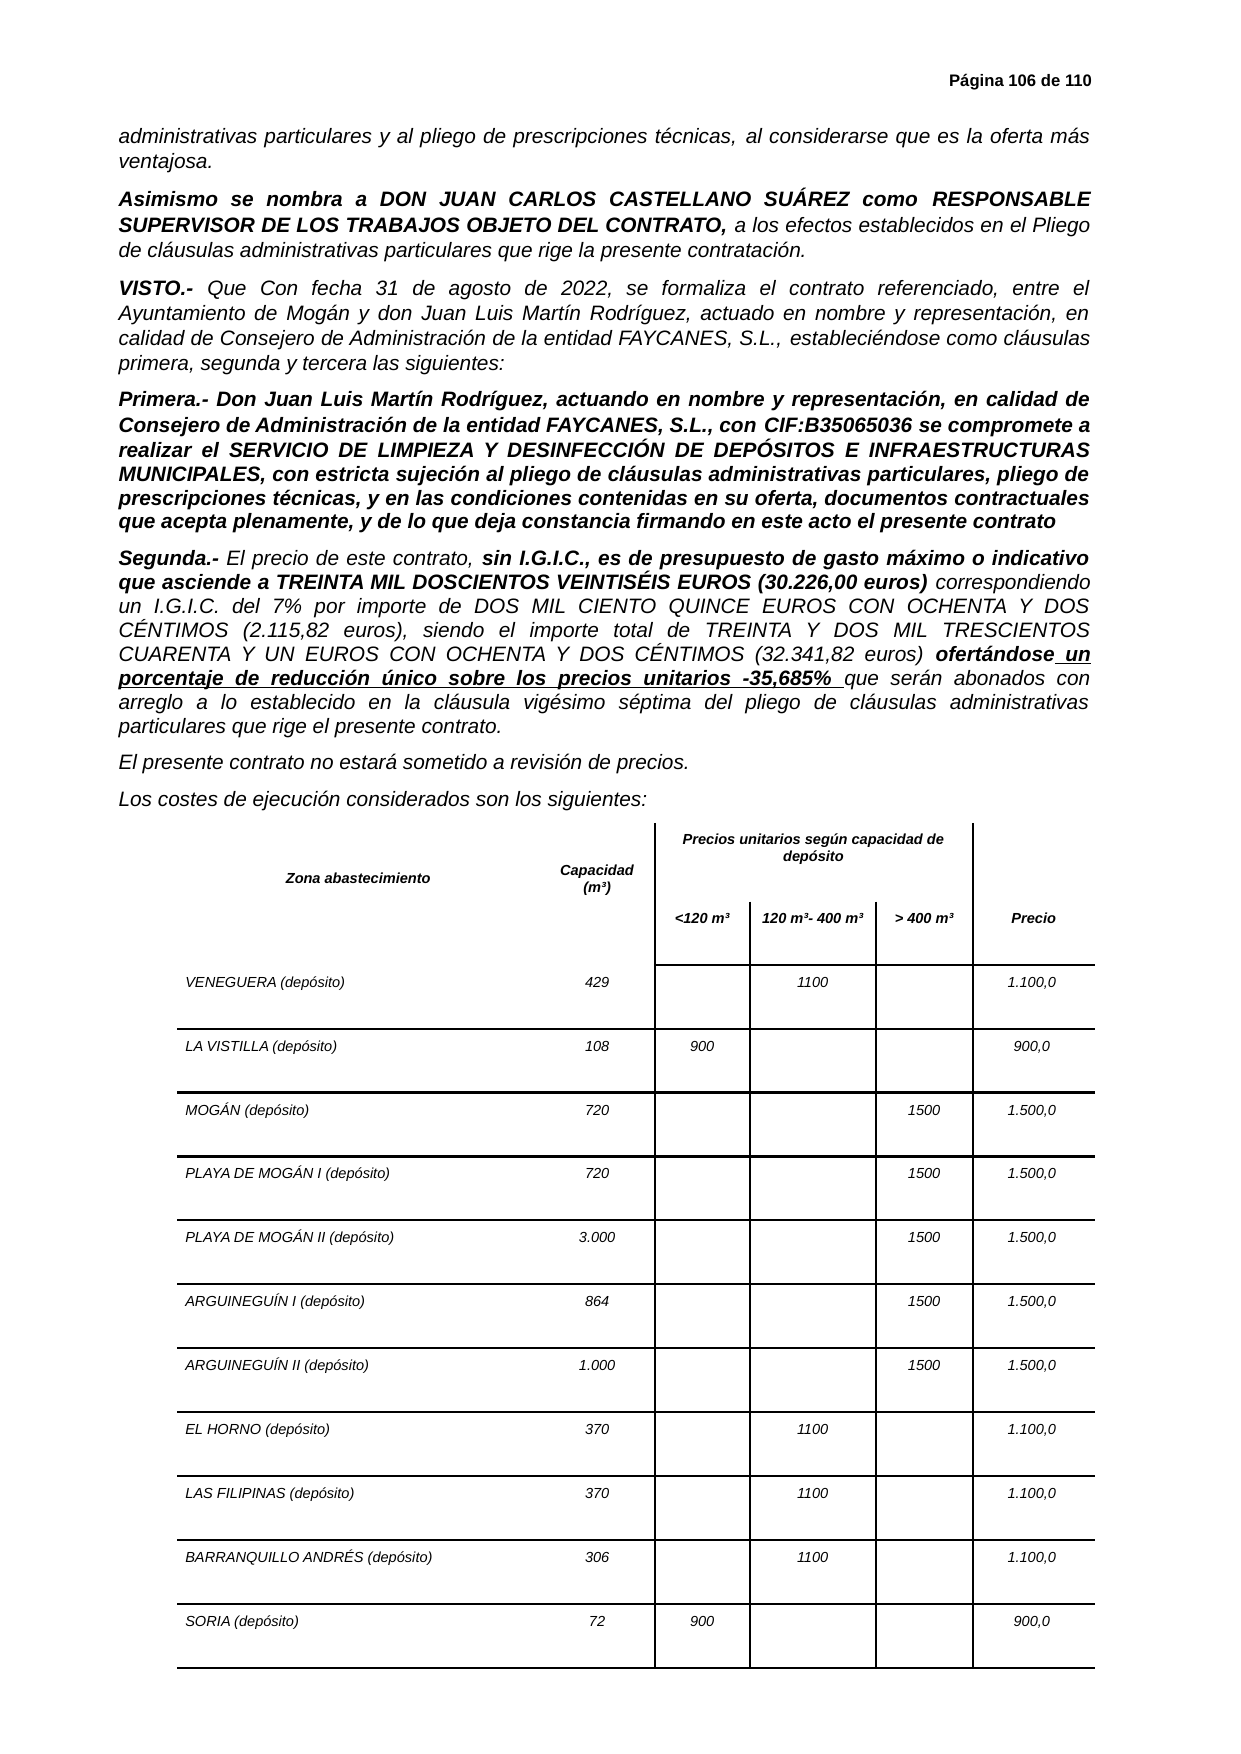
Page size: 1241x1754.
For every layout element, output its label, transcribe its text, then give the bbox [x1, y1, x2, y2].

table_cell SORIA (depósito) [177, 1605, 540, 1667]
table_cell [656, 1158, 749, 1219]
table_cell 864 [540, 1285, 654, 1347]
table_cell [877, 966, 972, 1027]
table_cell [751, 1158, 875, 1219]
table_cell 1500 [877, 1349, 972, 1411]
table_cell 1.500,0 [974, 1221, 1095, 1283]
table_cell [656, 1477, 749, 1539]
table_cell [751, 1605, 875, 1667]
text El presente contrato no estará sometido a revisión de precios. [118, 750, 1092, 774]
table_cell 1.100,0 [974, 1413, 1095, 1475]
table_cell 429 [540, 964, 654, 1027]
table_header Precios unitarios según capacidad de depósito [656, 823, 972, 902]
table_cell 1.000 [540, 1349, 654, 1411]
table_cell [656, 1221, 749, 1283]
table_cell 900 [656, 1030, 749, 1091]
text Segunda.- El precio de este contrato, sin I.G.I.C., es de presupuesto de gasto máximo o indicativo que asciende a TREINTA MIL DOSCIENTOS VEINTISÉIS EUROS (30.226,00 euros) correspondiendo un I.G.I.C. del 7% por importe de DOS MIL CIENTO QUINCE EUROS CON OCHENTA Y DOS CÉNTIMOS (2.115,82 euros), siendo el importe total de TREINTA Y DOS MIL TRESCIENTOS CUARENTA Y UN EUROS CON OCHENTA Y DOS CÉNTIMOS (32.341,82 euros) ofertándose un porcentaje de reducción único sobre los precios unitarios -35,685% que serán abonados con arreglo a lo establecido en la cláusula vigésimo séptima del pliego de cláusulas administrativas particulares que rige el presente contrato. [118, 546, 1092, 737]
table_header [974, 823, 1095, 902]
table_cell [751, 1285, 875, 1347]
table_cell VENEGUERA (depósito) [177, 964, 540, 1027]
table_cell [656, 1413, 749, 1475]
table_cell 1.100,0 [974, 1477, 1095, 1539]
table_cell 720 [540, 1158, 654, 1219]
table_cell 1500 [877, 1094, 972, 1155]
table_cell [656, 1285, 749, 1347]
table_cell 1.500,0 [974, 1094, 1095, 1155]
table_cell 1.100,0 [974, 966, 1095, 1027]
table_cell ARGUINEGUÍN I (depósito) [177, 1285, 540, 1347]
table_cell <120 m³ [656, 902, 749, 963]
table_cell [877, 1541, 972, 1603]
table_cell 1100 [751, 1413, 875, 1475]
table_cell [656, 1094, 749, 1155]
text Asimismo se nombra a DON JUAN CARLOS CASTELLANO SUÁREZ como RESPONSABLE SUPERVISOR DE LOS TRABAJOS OBJETO DEL CONTRATO, a los efectos establecidos en el Pliego de cláusulas administrativas particulares que rige la presente contratación. [118, 185, 1092, 262]
table_cell ARGUINEGUÍN II (depósito) [177, 1349, 540, 1411]
table_cell 72 [540, 1605, 654, 1667]
text VISTO.- Que Con fecha 31 de agosto de 2022, se formaliza el contrato referenciado, entre el Ayuntamiento de Mogán y don Juan Luis Martín Rodríguez, actuado en nombre y representación, en calidad de Consejero de Administración de la entidad FAYCANES, S.L., estableciéndose como cláusulas primera, segunda y tercera las siguientes: [118, 274, 1092, 375]
table_cell 306 [540, 1541, 654, 1603]
table_cell [751, 1094, 875, 1155]
table_cell [877, 1413, 972, 1475]
table_cell > 400 m³ [877, 902, 972, 963]
table_cell 1500 [877, 1158, 972, 1219]
table_cell [751, 1221, 875, 1283]
table_cell 1100 [751, 1541, 875, 1603]
table_cell 1.500,0 [974, 1285, 1095, 1347]
table_cell 1500 [877, 1221, 972, 1283]
table_cell [751, 1030, 875, 1091]
table_cell 900,0 [974, 1605, 1095, 1667]
table_cell 108 [540, 1030, 654, 1091]
table_cell 1100 [751, 1477, 875, 1539]
table_cell BARRANQUILLO ANDRÉS (depósito) [177, 1541, 540, 1603]
table_cell [656, 1541, 749, 1603]
table_cell 1100 [751, 966, 875, 1027]
table_cell LAS FILIPINAS (depósito) [177, 1477, 540, 1539]
text Los costes de ejecución considerados son los siguientes: [118, 786, 1092, 810]
table_cell [877, 1605, 972, 1667]
table_cell 720 [540, 1094, 654, 1155]
table_cell PLAYA DE MOGÁN II (depósito) [177, 1221, 540, 1283]
table_cell EL HORNO (depósito) [177, 1413, 540, 1475]
table_header Zona abastecimiento [177, 823, 540, 963]
table_cell [751, 1349, 875, 1411]
table_cell MOGÁN (depósito) [177, 1094, 540, 1155]
text administrativas particulares y al pliego de prescripciones técnicas, al considerarse que es la oferta más ventajosa. [118, 122, 1092, 172]
table_cell Precio [974, 902, 1095, 963]
table_cell 1.100,0 [974, 1541, 1095, 1603]
table_cell 1500 [877, 1285, 972, 1347]
table_cell [877, 1477, 972, 1539]
table_cell [877, 1030, 972, 1091]
table_cell 1.500,0 [974, 1158, 1095, 1219]
table_cell 370 [540, 1477, 654, 1539]
table_cell 900 [656, 1605, 749, 1667]
table_cell 370 [540, 1413, 654, 1475]
table_cell 900,0 [974, 1030, 1095, 1091]
text Primera.- Don Juan Luis Martín Rodríguez, actuando en nombre y representación, en calidad de Consejero de Administración de la entidad FAYCANES, S.L., con CIF:B35065036 se compromete a realizar el SERVICIO DE LIMPIEZA Y DESINFECCIÓN DE DEPÓSITOS E INFRAESTRUCTURAS MUNICIPALES, con estricta sujeción al pliego de cláusulas administrativas particulares, pliego de prescripciones técnicas, y en las condiciones contenidas en su oferta, documentos contractuales que acepta plenamente, y de lo que deja constancia firmando en este acto el presente contrato [118, 387, 1092, 533]
table_cell [656, 1349, 749, 1411]
table_cell 3.000 [540, 1221, 654, 1283]
table_cell PLAYA DE MOGÁN I (depósito) [177, 1158, 540, 1219]
table_cell 120 m³- 400 m³ [751, 902, 875, 963]
table_cell LA VISTILLA (depósito) [177, 1030, 540, 1091]
table_cell 1.500,0 [974, 1349, 1095, 1411]
table_cell [656, 966, 749, 1027]
table_header Capacidad (m³) [540, 823, 654, 963]
